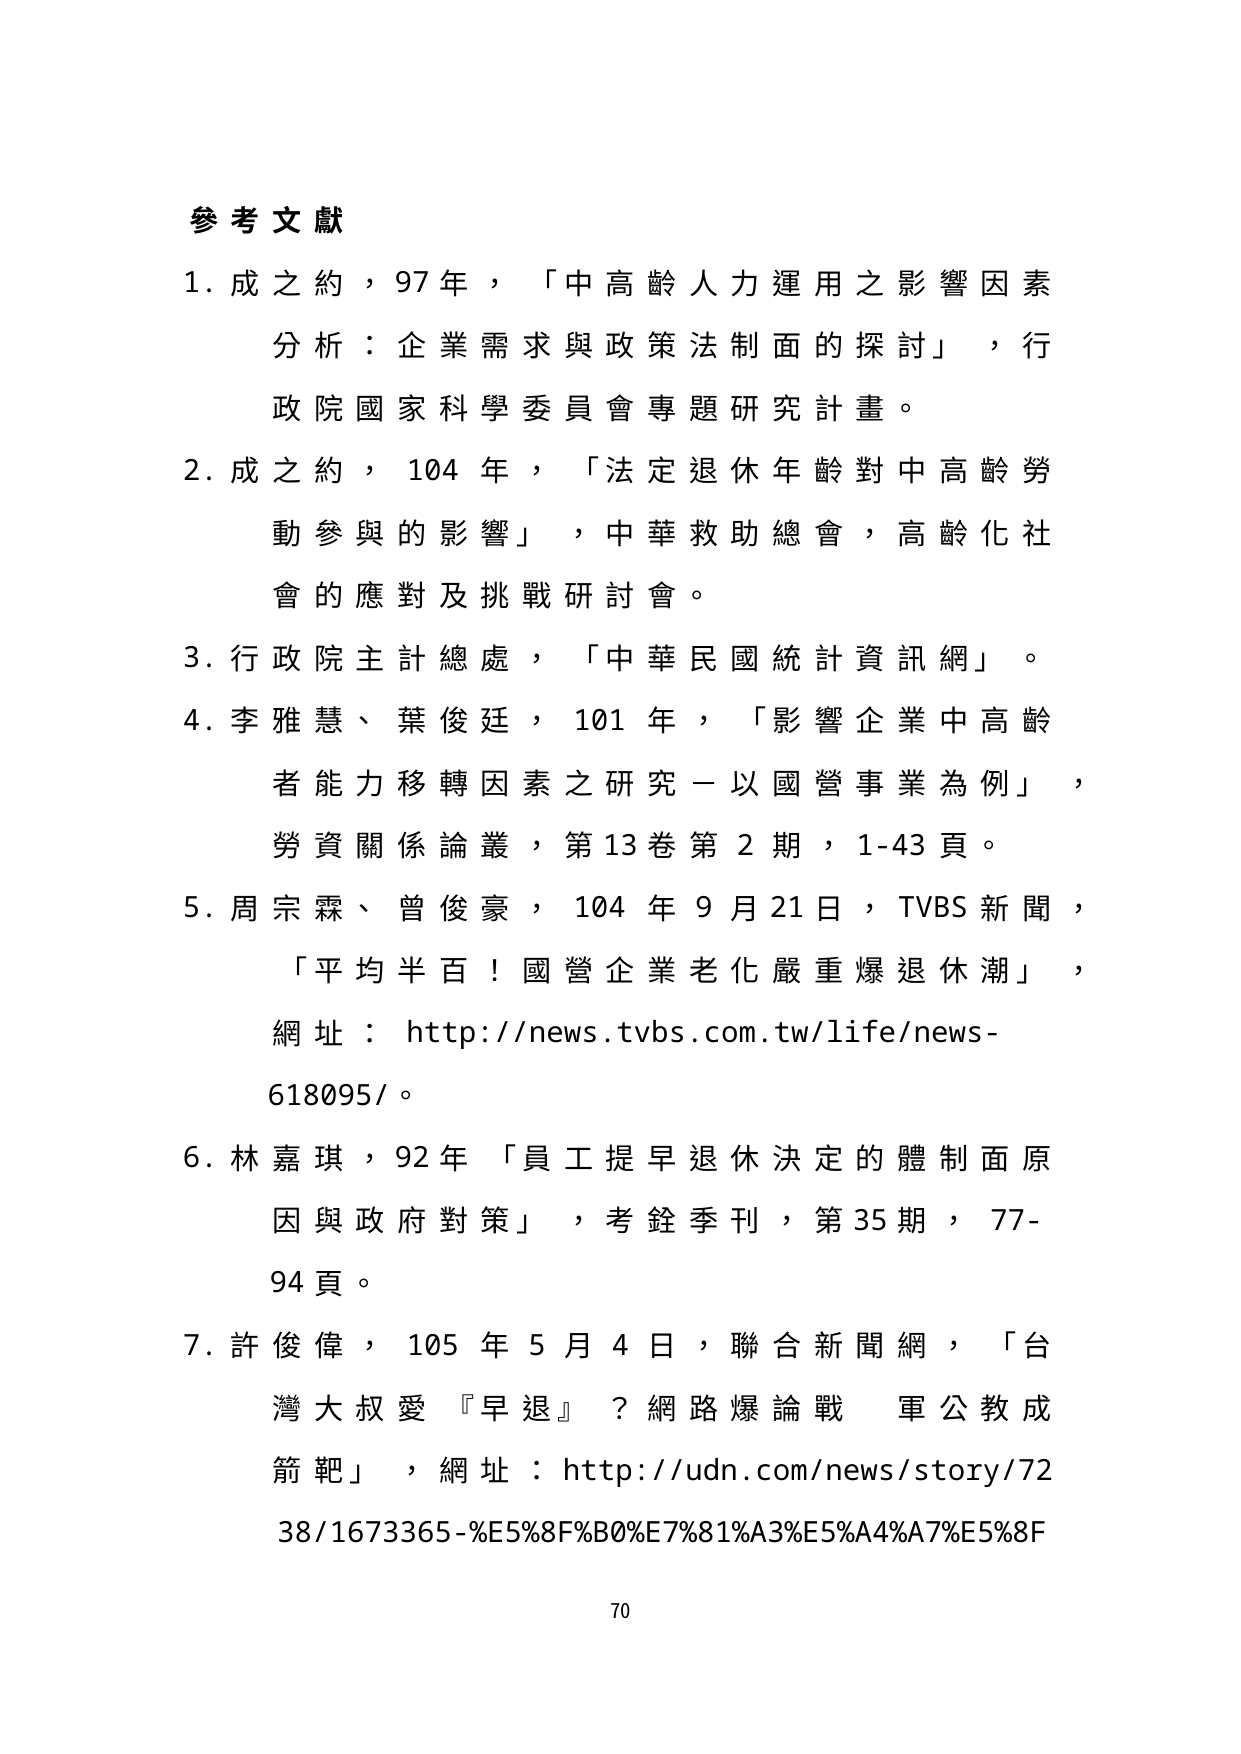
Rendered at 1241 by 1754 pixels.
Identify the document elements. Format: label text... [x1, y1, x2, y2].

list 林嘉琪，92年「員工提早退休決定的體制面原因與政府對策」，考銓季刊，第35期，77-94頁。 [133, 1115, 1058, 1302]
list 許俊偉，105年5月4日，聯合新聞網，「台灣大叔愛『早退』？網路爆論戰 軍公教成箭靶」，網址：http://udn.com/news/story/7238/1673365-%E5%8F%B0%E7%81%A3%E5%A4%A7%E5%8F [133, 1302, 1058, 1552]
list 李雅慧、葉俊廷，101年，「影響企業中高齡者能力移轉因素之研究－以國營事業為例」，勞資關係論叢，第13卷第2期，1-43頁。 [133, 677, 1058, 865]
list 行政院主計總處，「中華民國統計資訊網」。 [133, 615, 1058, 677]
list 周宗霖、曾俊豪，104年9月21日，TVBS新聞，「平均半百！國營企業老化嚴重爆退休潮」，網址：http://news.tvbs.com.tw/life/news-618095/。 [133, 865, 1058, 1115]
list 成之約，104年，「法定退休年齡對中高齡勞動參與的影響」，中華救助總會，高齡化社會的應對及挑戰研討會。 [133, 427, 1058, 615]
text 參考文獻 [183, 177, 1058, 240]
list 成之約，97年，「中高齡人力運用之影響因素分析：企業需求與政策法制面的探討」，行政院國家科學委員會專題研究計畫。 [133, 240, 1058, 427]
